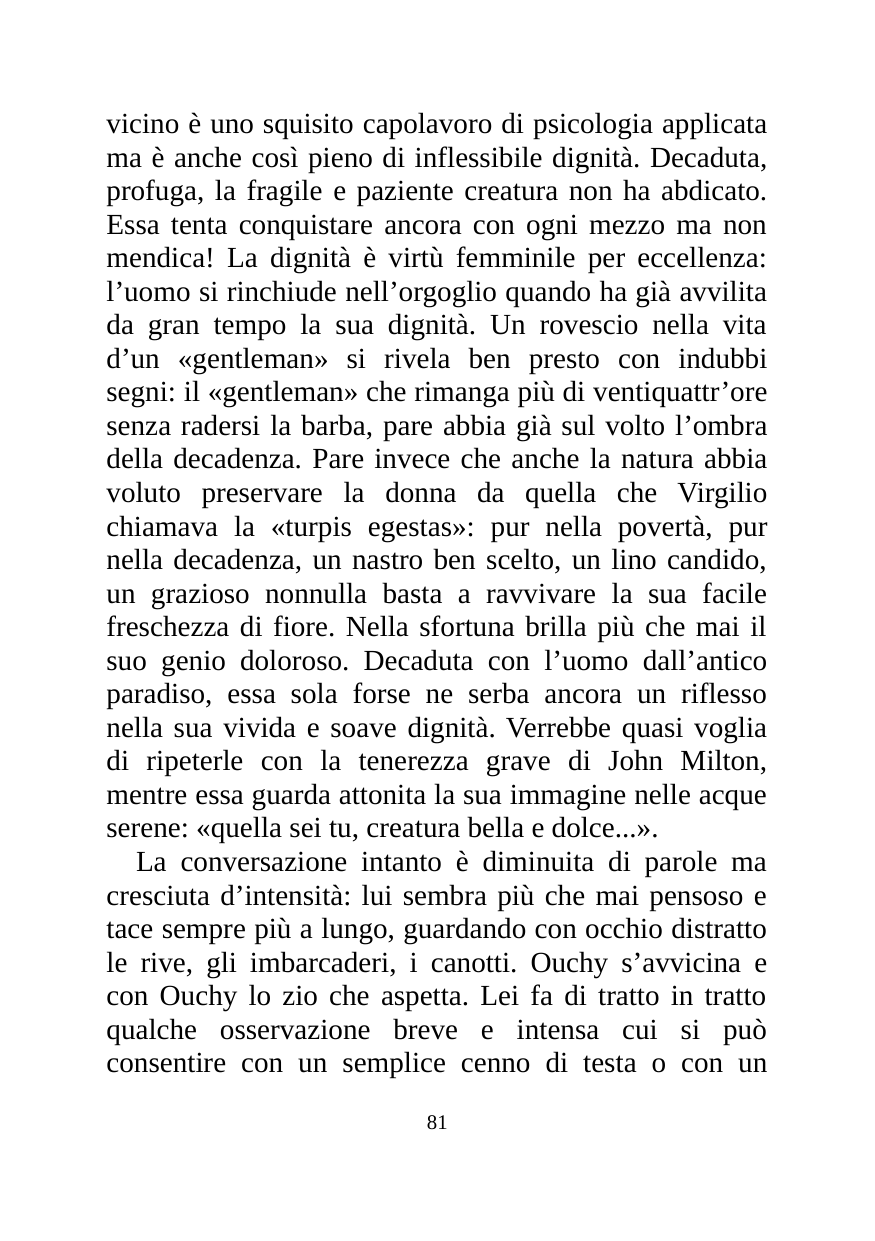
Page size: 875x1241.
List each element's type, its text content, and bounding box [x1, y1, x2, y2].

text vicino è uno squisito capolavoro di psicologia applicata ma è anche così pieno di inflessibile dignità. Decaduta, profuga, la fragile e paziente creatura non ha abdicato. Essa tenta conquistare ancora con ogni mezzo ma non mendica! La dignità è virtù femminile per eccellenza: l’uomo si rinchiude nell’orgoglio quando ha già avvilita da gran tempo la sua dignità. Un rovescio nella vita d’un «gentleman» si rivela ben presto con indubbi segni: il «gentleman» che rimanga più di ventiquattr’ore senza radersi la barba, pare abbia già sul volto l’ombra della decadenza. Pare invece che anche la natura abbia voluto preservare la donna da quella che Virgilio chiamava la «turpis egestas»: pur nella povertà, pur nella decadenza, un nastro ben scelto, un lino candido, un grazioso nonnulla basta a ravvivare la sua facile freschezza di fiore. Nella sfortuna brilla più che mai il suo genio doloroso. Decaduta con l’uomo dall’antico paradiso, essa sola forse ne serba ancora un riflesso nella sua vivida e soave dignità. Verrebbe quasi voglia di ripeterle con la tenerezza grave di John Milton, mentre essa guarda attonita la sua immagine nelle acque serene: «quella sei tu, creatura bella e dolce...». [106, 106, 768, 844]
text La conversazione intanto è diminuita di parole ma cresciuta d’intensità: lui sembra più che mai pensoso e tace sempre più a lungo, guardando con occhio distratto le rive, gli imbarcaderi, i canotti. Ouchy s’avvicina e con Ouchy lo zio che aspetta. Lei fa di tratto in tratto qualche osservazione breve e intensa cui si può consentire con un semplice cenno di testa o con un [106, 844, 768, 1079]
